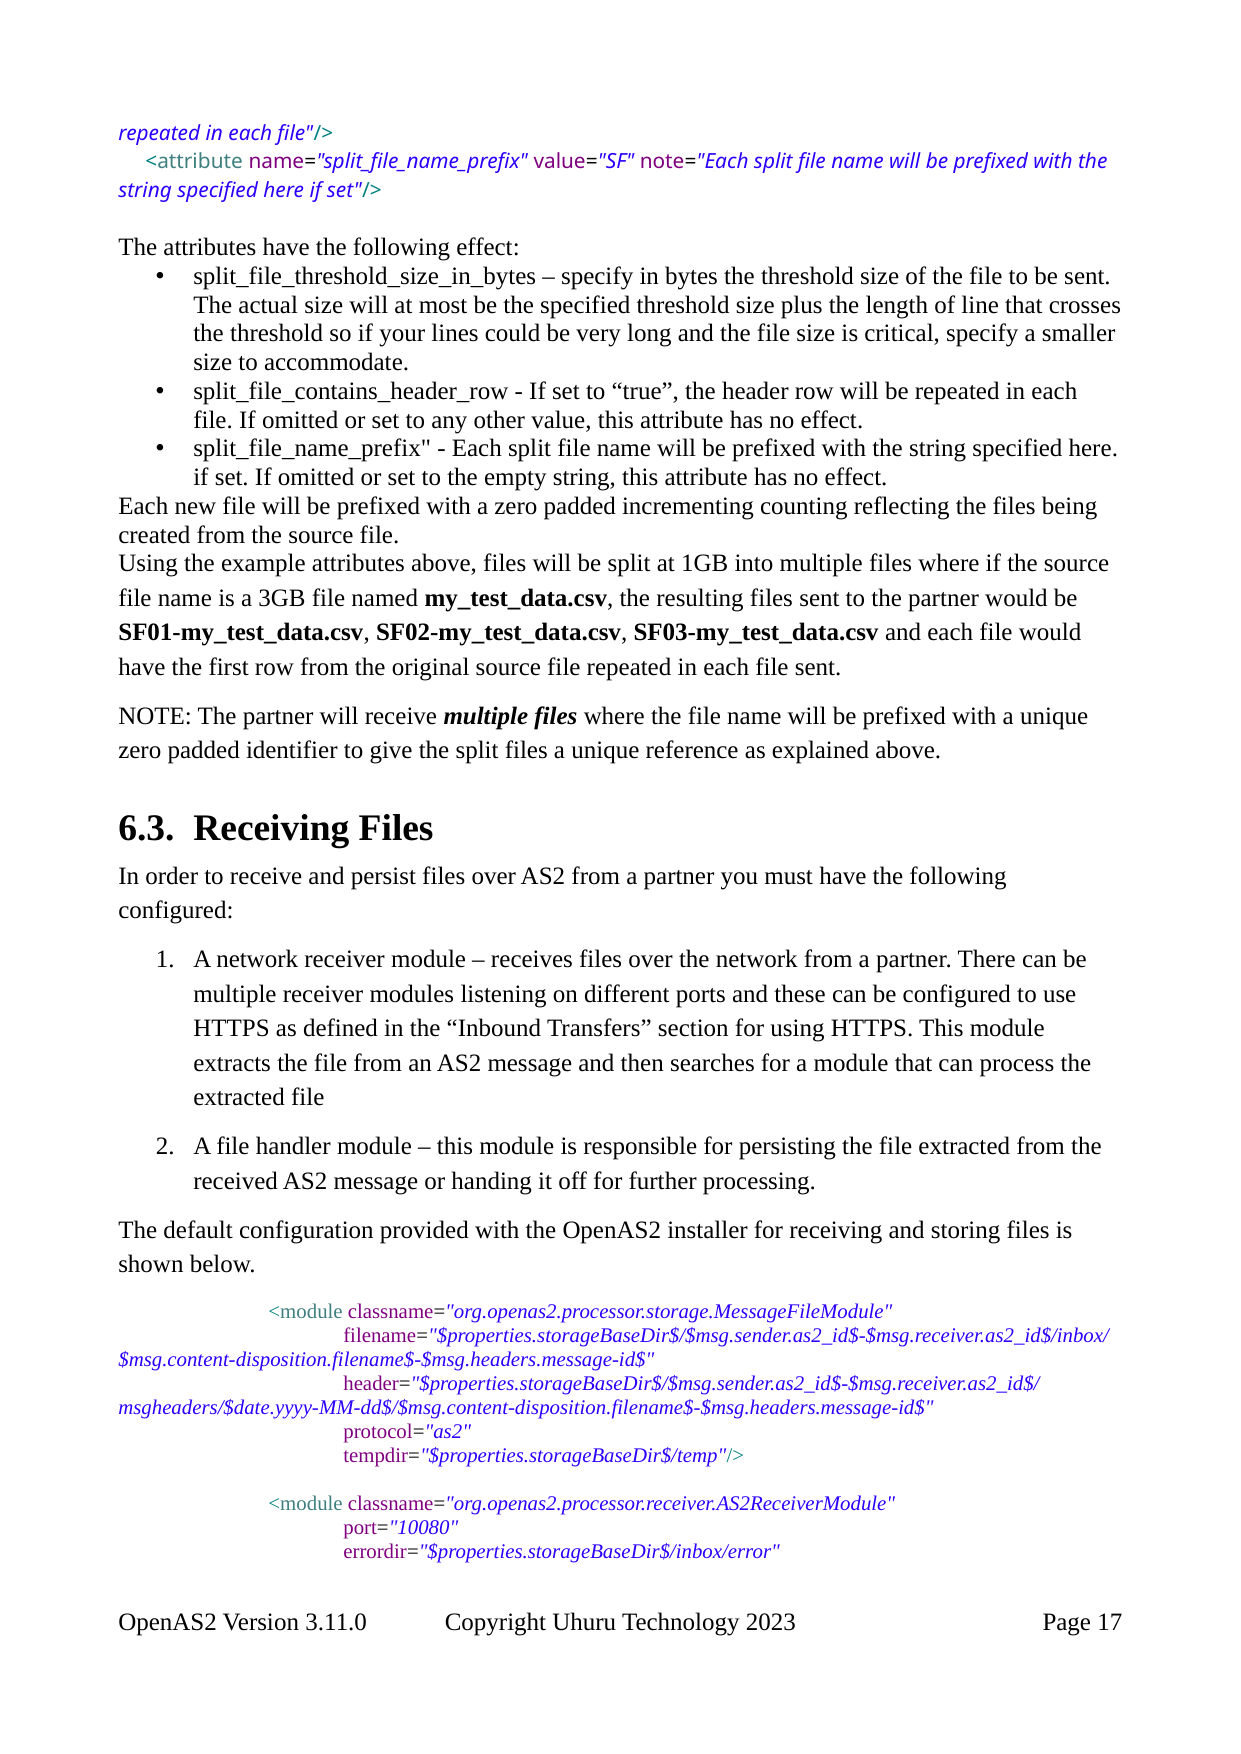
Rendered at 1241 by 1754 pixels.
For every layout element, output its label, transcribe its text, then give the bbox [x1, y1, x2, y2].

list split_file_threshold_size_in_bytes – specify in bytes the threshold size of the file to be sent. The actual size will at most be the specified threshold size plus the length of line that crosses the threshold so if your lines could be very long and the file size is critical, specify a smaller size to accommodate. [156, 261, 1122, 376]
list split_file_name_prefix" - Each split file name will be prefixed with the string specified here. if set. If omitted or set to the empty string, this attribute has no effect. [156, 433, 1122, 491]
list split_file_contains_header_row - If set to “true”, the header row will be repeated in each file. If omitted or set to any other value, this attribute has no effect. [156, 376, 1122, 433]
text filename="$properties.storageBaseDir$/$msg.sender.as2_id$-$msg.receiver.as2_id$/inbox/$msg.content-disposition.filename$-$msg.headers.message-id$" [118, 1323, 1122, 1371]
text The attributes have the following effect: [118, 232, 1122, 261]
text header="$properties.storageBaseDir$/$msg.sender.as2_id$-$msg.receiver.as2_id$/msgheaders/$date.yyyy-MM-dd$/$msg.content-disposition.filename$-$msg.headers.message-id$" [118, 1371, 1122, 1419]
subtitle Receiving Files [118, 805, 1122, 848]
list A file handler module – this module is responsible for persisting the file extracted from the received AS2 message or handing it off for further processing. [156, 1131, 1122, 1195]
text The default configuration provided with the OpenAS2 installer for receiving and storing files is shown below. [118, 1215, 1122, 1278]
text protocol="as2" [118, 1419, 1122, 1443]
text Each new file will be prefixed with a zero padded incrementing counting reflecting the files being created from the source file. [118, 491, 1122, 548]
text <module classname="org.openas2.processor.receiver.AS2ReceiverModule" [118, 1491, 1122, 1515]
list A network receiver module – receives files over the network from a partner. There can be multiple receiver modules listening on different ports and these can be configured to use HTTPS as defined in the “Inbound Transfers” section for using HTTPS. This module extracts the file from an AS2 message and then searches for a module that can process the extracted file [156, 944, 1122, 1111]
text errordir="$properties.storageBaseDir$/inbox/error" [118, 1539, 1122, 1563]
text <attribute name="split_file_name_prefix" value="SF" note="Each split file name will be prefixed with the string specified here if set"/> [118, 147, 1122, 203]
text port="10080" [118, 1515, 1122, 1539]
text Using the example attributes above, files will be split at 1GB into multiple files where if the source file name is a 3GB file named my_test_data.csv, the resulting files sent to the partner would be SF01-my_test_data.csv, SF02-my_test_data.csv, SF03-my_test_data.csv and each file would have the first row from the original source file repeated in each file sent. [118, 548, 1122, 681]
text In order to receive and persist files over AS2 from a partner you must have the following configured: [118, 861, 1122, 924]
text tempdir="$properties.storageBaseDir$/temp"/> [118, 1443, 1122, 1467]
text NOTE: The partner will receive multiple files where the file name will be prefixed with a unique zero padded identifier to give the split files a unique reference as explained above. [118, 701, 1122, 764]
text repeated in each file"/> [118, 118, 1122, 147]
text <module classname="org.openas2.processor.storage.MessageFileModule" [118, 1298, 1122, 1323]
